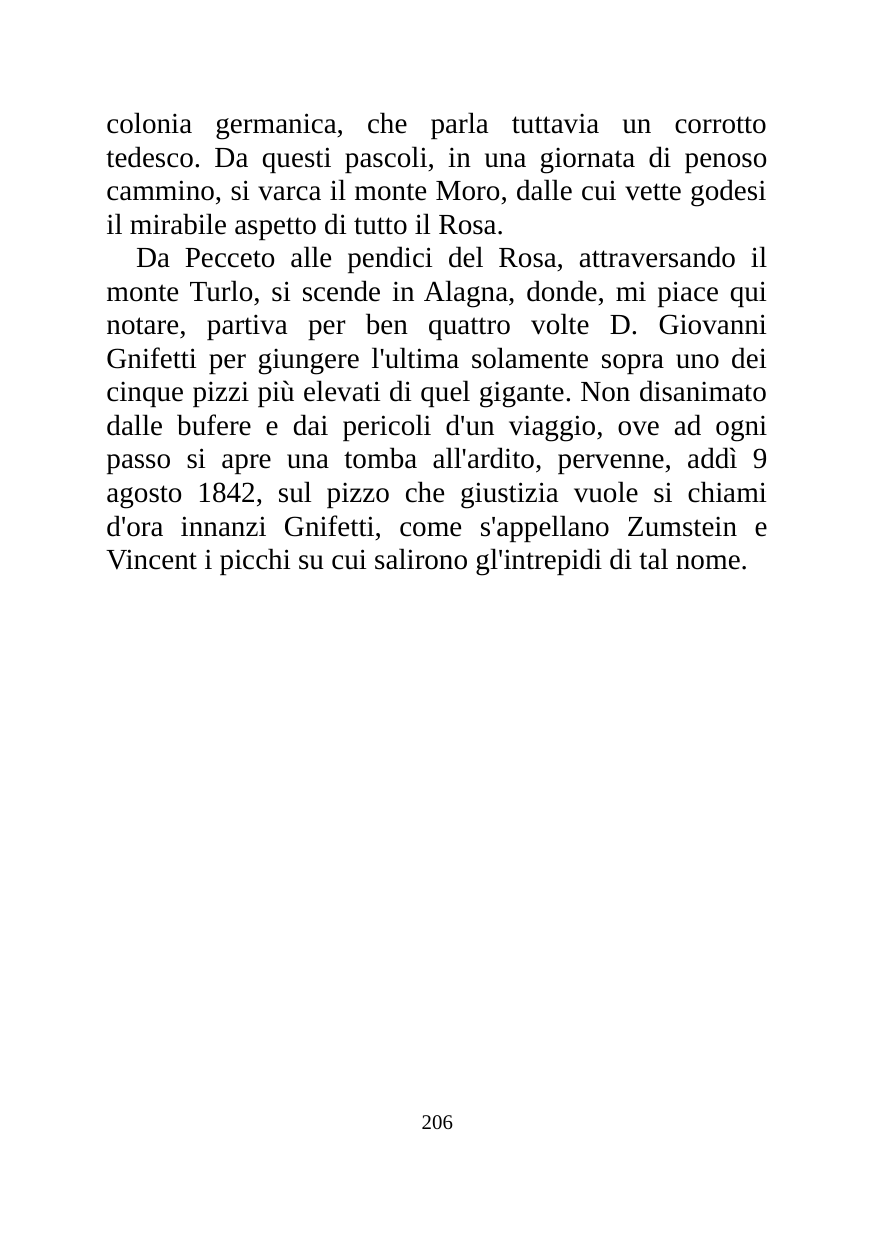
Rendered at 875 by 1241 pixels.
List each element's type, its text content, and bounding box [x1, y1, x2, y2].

text colonia germanica, che parla tuttavia un corrotto tedesco. Da questi pascoli, in una giornata di penoso cammino, si varca il monte Moro, dalle cui vette godesi il mirabile aspetto di tutto il Rosa. [106, 106, 768, 240]
text Da Pecceto alle pendici del Rosa, attraversando il monte Turlo, si scende in Alagna, donde, mi piace qui notare, partiva per ben quattro volte D. Giovanni Gnifetti per giungere l'ultima solamente sopra uno dei cinque pizzi più elevati di quel gigante. Non disanimato dalle bufere e dai pericoli d'un viaggio, ove ad ogni passo si apre una tomba all'ardito, pervenne, addì 9 agosto 1842, sul pizzo che giustizia vuole si chiami d'ora innanzi Gnifetti, come s'appellano Zumstein e Vincent i picchi su cui salirono gl'intrepidi di tal nome. [106, 240, 768, 576]
